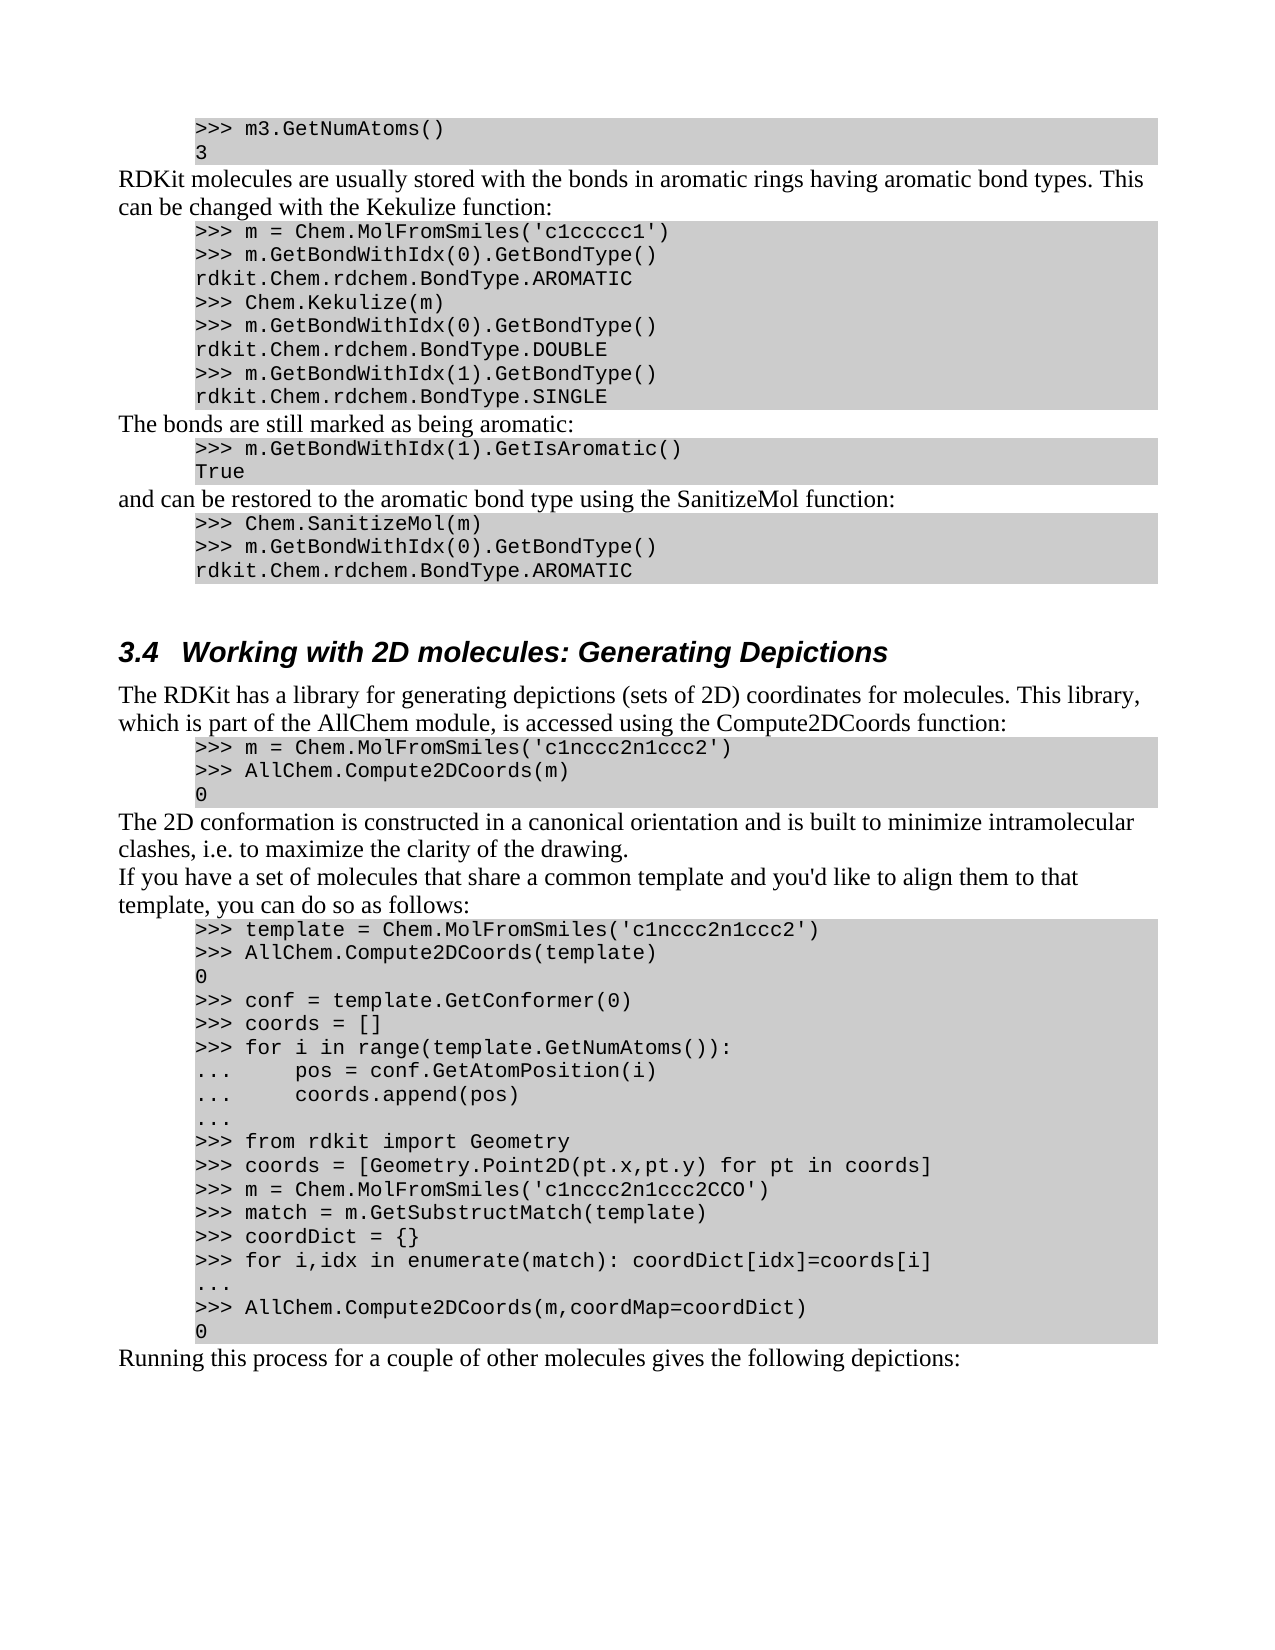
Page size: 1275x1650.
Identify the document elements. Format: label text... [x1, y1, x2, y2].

text >>> m.GetBondWithIdx(0).GetBondType() [195, 315, 1158, 339]
text >>> for i,idx in enumerate(match): coordDict[idx]=coords[i] [195, 1250, 1158, 1273]
text rdkit.Chem.rdchem.BondType.AROMATIC [195, 268, 1158, 292]
text >>> m = Chem.MolFromSmiles('c1nccc2n1ccc2CCO') [195, 1179, 1158, 1202]
text and can be restored to the aromatic bond type using the SanitizeMol function: [118, 485, 1157, 513]
text ... coords.append(pos) [195, 1084, 1158, 1108]
text >>> m.GetBondWithIdx(1).GetBondType() [195, 363, 1158, 386]
text >>> conf = template.GetConformer(0) [195, 989, 1158, 1013]
text >>> m = Chem.MolFromSmiles('c1nccc2n1ccc2') [195, 737, 1158, 761]
text >>> from rdkit import Geometry [195, 1131, 1158, 1155]
text >>> template = Chem.MolFromSmiles('c1nccc2n1ccc2') [195, 919, 1158, 942]
subtitle Working with 2D molecules: Generating Depictions [118, 636, 1157, 669]
text If you have a set of molecules that share a common template and you'd like to align them to that template, you can do so as follows: [118, 863, 1157, 919]
text rdkit.Chem.rdchem.BondType.DOUBLE [195, 339, 1158, 363]
text >>> m = Chem.MolFromSmiles('c1ccccc1') [195, 221, 1158, 244]
text >>> Chem.Kekulize(m) [195, 292, 1158, 315]
text The RDKit has a library for generating depictions (sets of 2D) coordinates for molecules. This library, which is part of the AllChem module, is accessed using the Compute2DCoords function: [118, 681, 1157, 737]
text >>> coords = [] [195, 1013, 1158, 1037]
text RDKit molecules are usually stored with the bonds in aromatic rings having aromatic bond types. This can be changed with the Kekulize function: [118, 165, 1157, 221]
text >>> m3.GetNumAtoms() [195, 118, 1158, 142]
text The 2D conformation is constructed in a canonical orientation and is built to minimize intramolecular clashes, i.e. to maximize the clarity of the drawing. [118, 808, 1157, 863]
text 0 [195, 966, 1158, 989]
text >>> match = m.GetSubstructMatch(template) [195, 1202, 1158, 1226]
text >>> coordDict = {} [195, 1226, 1158, 1250]
text >>> for i in range(template.GetNumAtoms()): [195, 1037, 1158, 1061]
text >>> Chem.SanitizeMol(m) [195, 513, 1158, 536]
text ... pos = conf.GetAtomPosition(i) [195, 1061, 1158, 1084]
text 0 [195, 784, 1158, 808]
text >>> AllChem.Compute2DCoords(m,coordMap=coordDict) [195, 1297, 1158, 1321]
text The bonds are still marked as being aromatic: [118, 410, 1157, 438]
text Running this process for a couple of other molecules gives the following depictions: [118, 1344, 1157, 1372]
text True [195, 461, 1158, 485]
text >>> m.GetBondWithIdx(0).GetBondType() [195, 244, 1158, 268]
text 3 [195, 142, 1158, 165]
text ... [195, 1108, 1158, 1131]
text >>> AllChem.Compute2DCoords(m) [195, 761, 1158, 784]
text >>> m.GetBondWithIdx(0).GetBondType() [195, 536, 1158, 560]
text >>> m.GetBondWithIdx(1).GetIsAromatic() [195, 438, 1158, 461]
text rdkit.Chem.rdchem.BondType.SINGLE [195, 386, 1158, 410]
text ... [195, 1273, 1158, 1297]
text 0 [195, 1321, 1158, 1344]
text >>> AllChem.Compute2DCoords(template) [195, 942, 1158, 966]
text rdkit.Chem.rdchem.BondType.AROMATIC [195, 560, 1158, 584]
text >>> coords = [Geometry.Point2D(pt.x,pt.y) for pt in coords] [195, 1155, 1158, 1179]
